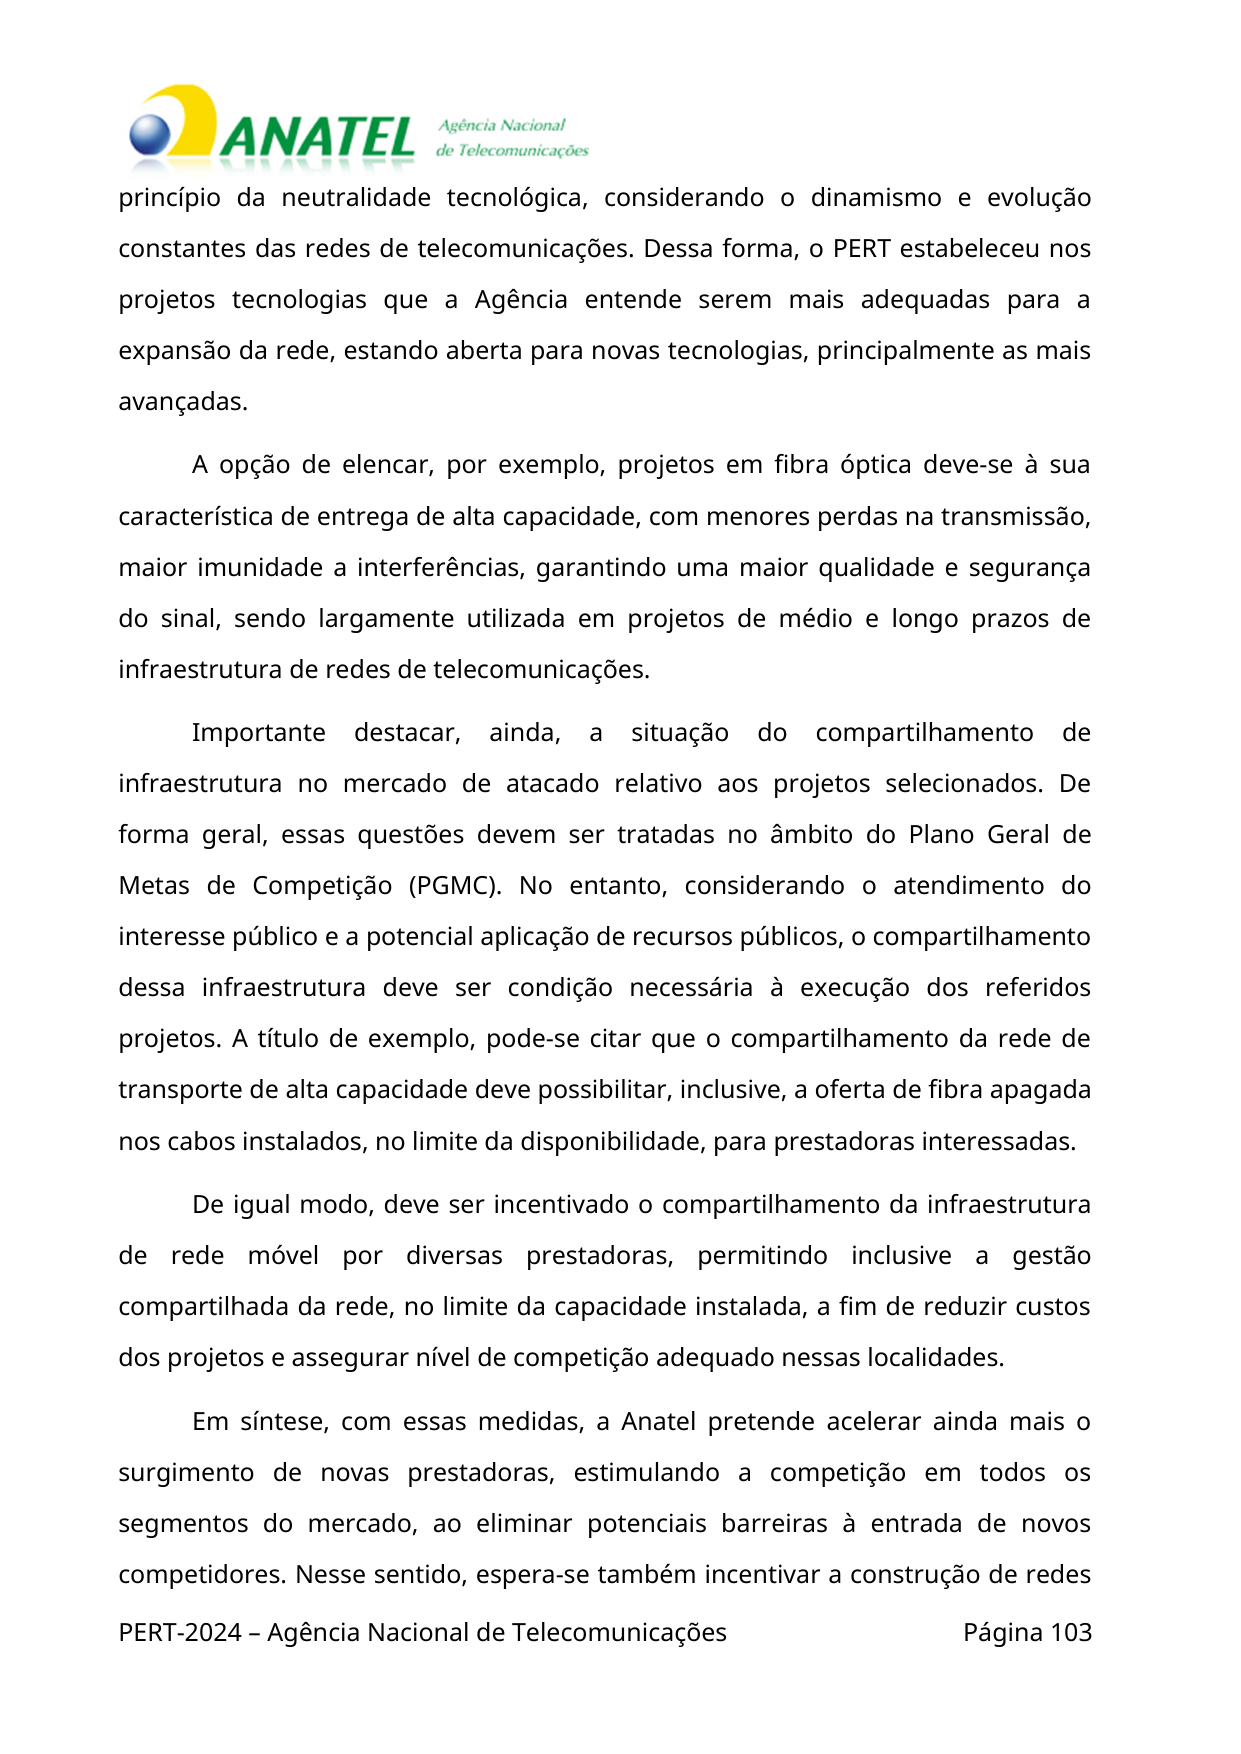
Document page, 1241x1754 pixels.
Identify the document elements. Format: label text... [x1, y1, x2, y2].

text A opção de elencar, por exemplo, projetos em fibra óptica deve-se à sua característica de entrega de alta capacidade, com menores perdas na transmissão, maior imunidade a interferências, garantindo uma maior qualidade e segurança do sinal, sendo largamente utilizada em projetos de médio e longo prazos de infraestrutura de redes de telecomunicações. [118, 447, 1093, 685]
text Importante destacar, ainda, a situação do compartilhamento de infraestrutura no mercado de atacado relativo aos projetos selecionados. De forma geral, essas questões devem ser tratadas no âmbito do Plano Geral de Metas de Competição (PGMC). No entanto, considerando o atendimento do interesse público e a potencial aplicação de recursos públicos, o compartilhamento dessa infraestrutura deve ser condição necessária à execução dos referidos projetos. A título de exemplo, pode-se citar que o compartilhamento da rede de transporte de alta capacidade deve possibilitar, inclusive, a oferta de fibra apagada nos cabos instalados, no limite da disponibilidade, para prestadoras interessadas. [118, 715, 1093, 1157]
text princípio da neutralidade tecnológica, considerando o dinamismo e evolução constantes das redes de telecomunicações. Dessa forma, o PERT estabeleceu nos projetos tecnologias que a Agência entende serem mais adequadas para a expansão da rede, estando aberta para novas tecnologias, principalmente as mais avançadas. [118, 179, 1093, 418]
text De igual modo, deve ser incentivado o compartilhamento da infraestrutura de rede móvel por diversas prestadoras, permitindo inclusive a gestão compartilhada da rede, no limite da capacidade instalada, a fim de reduzir custos dos projetos e assegurar nível de competição adequado nessas localidades. [118, 1187, 1093, 1374]
text Em síntese, com essas medidas, a Anatel pretende acelerar ainda mais o surgimento de novas prestadoras, estimulando a competição em todos os segmentos do mercado, ao eliminar potenciais barreiras à entrada de novos competidores. Nesse sentido, espera-se também incentivar a construção de redes [118, 1403, 1093, 1591]
